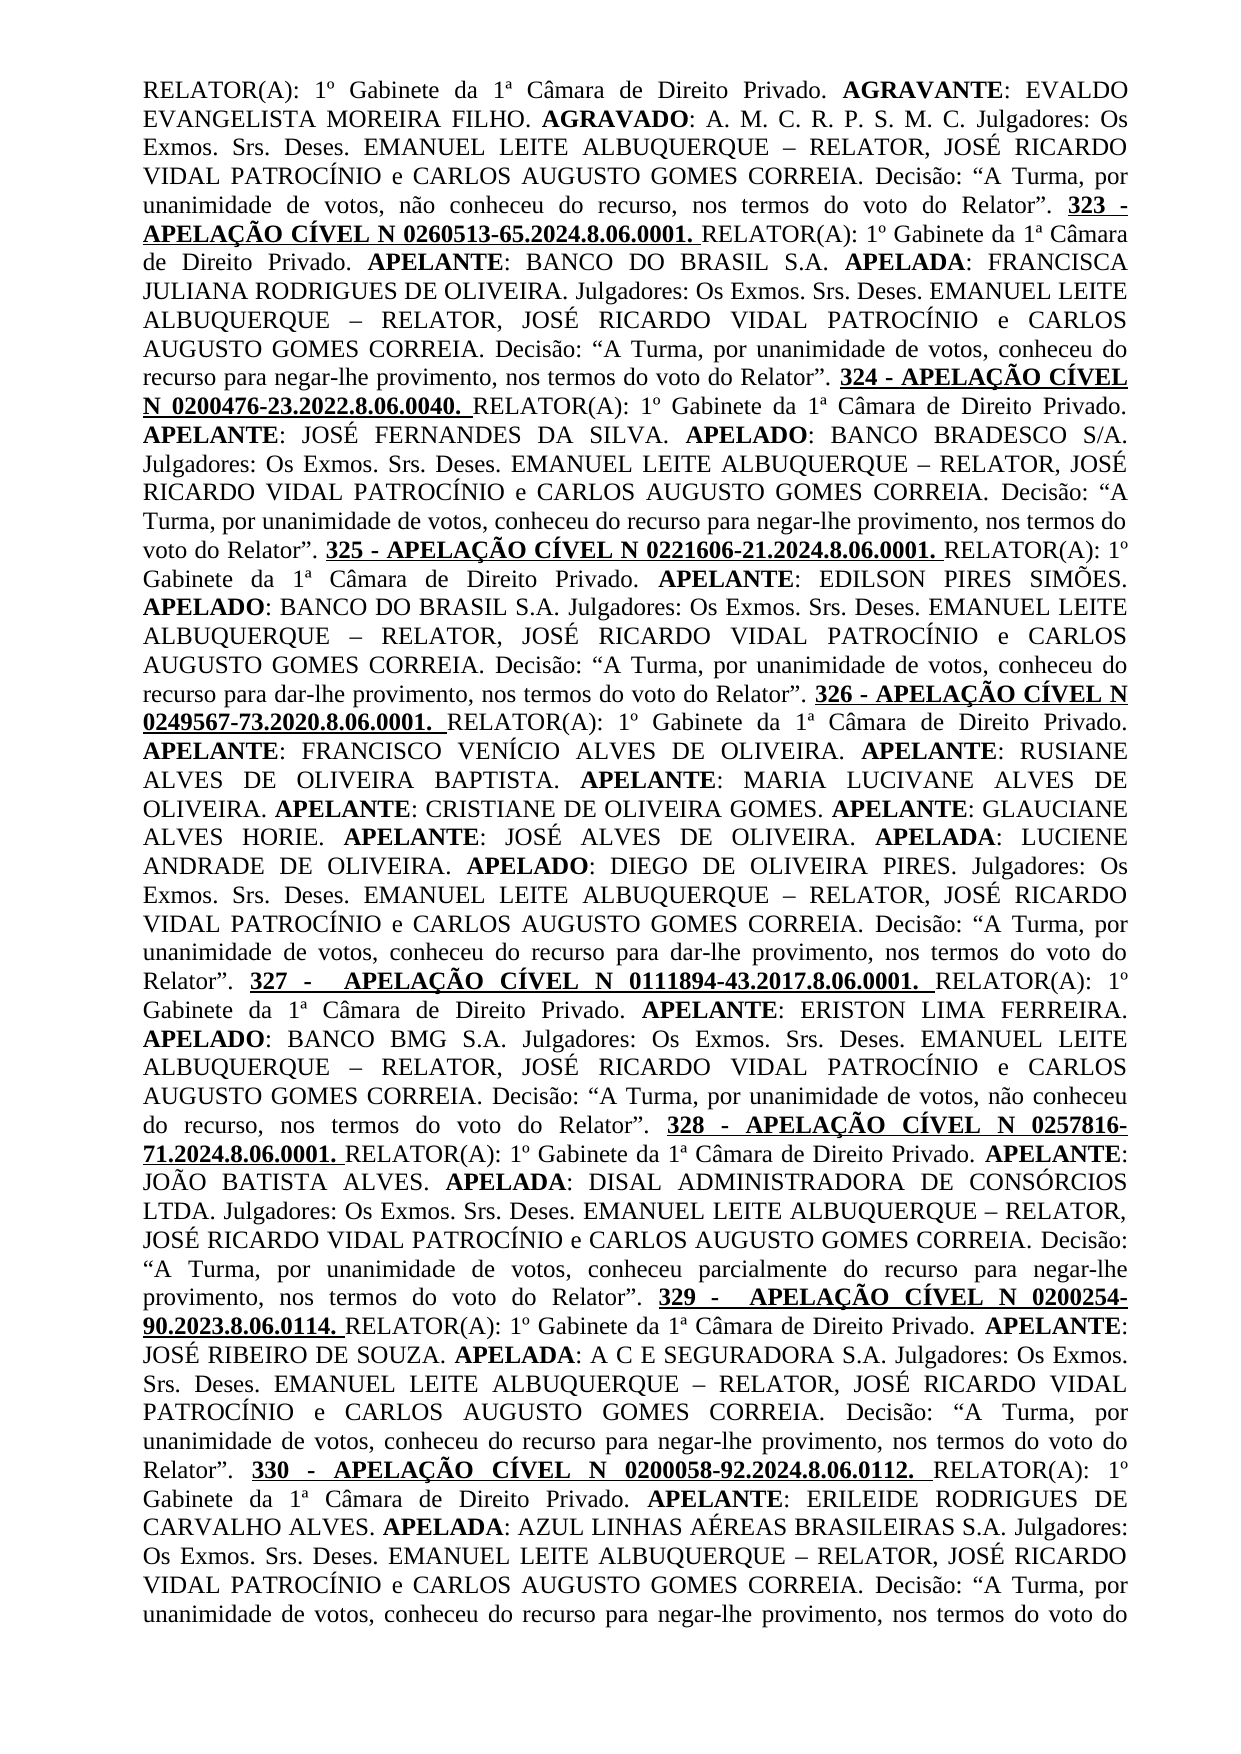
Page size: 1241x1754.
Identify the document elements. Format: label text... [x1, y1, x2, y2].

text RELATOR(A): 1º Gabinete da 1ª Câmara de Direito Privado. AGRAVANTE: EVALDO EVANGELISTA MOREIRA FILHO. AGRAVADO: A. M. C. R. P. S. M. C. Julgadores: Os Exmos. Srs. Deses. EMANUEL LEITE ALBUQUERQUE – RELATOR, JOSÉ RICARDO VIDAL PATROCÍNIO e CARLOS AUGUSTO GOMES CORREIA. Decisão: “A Turma, por unanimidade de votos, não conheceu do recurso, nos termos do voto do Relator”. 323 - APELAÇÃO CÍVEL N 0260513-65.2024.8.06.0001. RELATOR(A): 1º Gabinete da 1ª Câmara de Direito Privado. APELANTE: BANCO DO BRASIL S.A. APELADA: FRANCISCA JULIANA RODRIGUES DE OLIVEIRA. Julgadores: Os Exmos. Srs. Deses. EMANUEL LEITE ALBUQUERQUE – RELATOR, JOSÉ RICARDO VIDAL PATROCÍNIO e CARLOS AUGUSTO GOMES CORREIA. Decisão: “A Turma, por unanimidade de votos, conheceu do recurso para negar-lhe provimento, nos termos do voto do Relator”. 324 - APELAÇÃO CÍVEL N 0200476-23.2022.8.06.0040. RELATOR(A): 1º Gabinete da 1ª Câmara de Direito Privado. APELANTE: JOSÉ FERNANDES DA SILVA. APELADO: BANCO BRADESCO S/A. Julgadores: Os Exmos. Srs. Deses. EMANUEL LEITE ALBUQUERQUE – RELATOR, JOSÉ RICARDO VIDAL PATROCÍNIO e CARLOS AUGUSTO GOMES CORREIA. Decisão: “A Turma, por unanimidade de votos, conheceu do recurso para negar-lhe provimento, nos termos do voto do Relator”. 325 - APELAÇÃO CÍVEL N 0221606-21.2024.8.06.0001. RELATOR(A): 1º Gabinete da 1ª Câmara de Direito Privado. APELANTE: EDILSON PIRES SIMÕES. APELADO: BANCO DO BRASIL S.A. Julgadores: Os Exmos. Srs. Deses. EMANUEL LEITE ALBUQUERQUE – RELATOR, JOSÉ RICARDO VIDAL PATROCÍNIO e CARLOS AUGUSTO GOMES CORREIA. Decisão: “A Turma, por unanimidade de votos, conheceu do recurso para dar-lhe provimento, nos termos do voto do Relator”. 326 - APELAÇÃO CÍVEL N 0249567-73.2020.8.06.0001. RELATOR(A): 1º Gabinete da 1ª Câmara de Direito Privado. APELANTE: FRANCISCO VENÍCIO ALVES DE OLIVEIRA. APELANTE: RUSIANE ALVES DE OLIVEIRA BAPTISTA. APELANTE: MARIA LUCIVANE ALVES DE OLIVEIRA. APELANTE: CRISTIANE DE OLIVEIRA GOMES. APELANTE: GLAUCIANE ALVES HORIE. APELANTE: JOSÉ ALVES DE OLIVEIRA. APELADA: LUCIENE ANDRADE DE OLIVEIRA. APELADO: DIEGO DE OLIVEIRA PIRES. Julgadores: Os Exmos. Srs. Deses. EMANUEL LEITE ALBUQUERQUE – RELATOR, JOSÉ RICARDO VIDAL PATROCÍNIO e CARLOS AUGUSTO GOMES CORREIA. Decisão: “A Turma, por unanimidade de votos, conheceu do recurso para dar-lhe provimento, nos termos do voto do Relator”. 327 - APELAÇÃO CÍVEL N 0111894-43.2017.8.06.0001. RELATOR(A): 1º Gabinete da 1ª Câmara de Direito Privado. APELANTE: ERISTON LIMA FERREIRA. APELADO: BANCO BMG S.A. Julgadores: Os Exmos. Srs. Deses. EMANUEL LEITE ALBUQUERQUE – RELATOR, JOSÉ RICARDO VIDAL PATROCÍNIO e CARLOS AUGUSTO GOMES CORREIA. Decisão: “A Turma, por unanimidade de votos, não conheceu do recurso, nos termos do voto do Relator”. 328 - APELAÇÃO CÍVEL N 0257816-71.2024.8.06.0001. RELATOR(A): 1º Gabinete da 1ª Câmara de Direito Privado. APELANTE: JOÃO BATISTA ALVES. APELADA: DISAL ADMINISTRADORA DE CONSÓRCIOS LTDA. Julgadores: Os Exmos. Srs. Deses. EMANUEL LEITE ALBUQUERQUE – RELATOR, JOSÉ RICARDO VIDAL PATROCÍNIO e CARLOS AUGUSTO GOMES CORREIA. Decisão: “A Turma, por unanimidade de votos, conheceu parcialmente do recurso para negar-lhe provimento, nos termos do voto do Relator”. 329 - APELAÇÃO CÍVEL N 0200254-90.2023.8.06.0114. RELATOR(A): 1º Gabinete da 1ª Câmara de Direito Privado. APELANTE: JOSÉ RIBEIRO DE SOUZA. APELADA: A C E SEGURADORA S.A. Julgadores: Os Exmos. Srs. Deses. EMANUEL LEITE ALBUQUERQUE – RELATOR, JOSÉ RICARDO VIDAL PATROCÍNIO e CARLOS AUGUSTO GOMES CORREIA. Decisão: “A Turma, por unanimidade de votos, conheceu do recurso para negar-lhe provimento, nos termos do voto do Relator”. 330 - APELAÇÃO CÍVEL N 0200058-92.2024.8.06.0112. RELATOR(A): 1º Gabinete da 1ª Câmara de Direito Privado. APELANTE: ERILEIDE RODRIGUES DE CARVALHO ALVES. APELADA: AZUL LINHAS AÉREAS BRASILEIRAS S.A. Julgadores: Os Exmos. Srs. Deses. EMANUEL LEITE ALBUQUERQUE – RELATOR, JOSÉ RICARDO VIDAL PATROCÍNIO e CARLOS AUGUSTO GOMES CORREIA. Decisão: “A Turma, por unanimidade de votos, conheceu do recurso para negar-lhe provimento, nos termos do voto do [143, 75, 1128, 1627]
